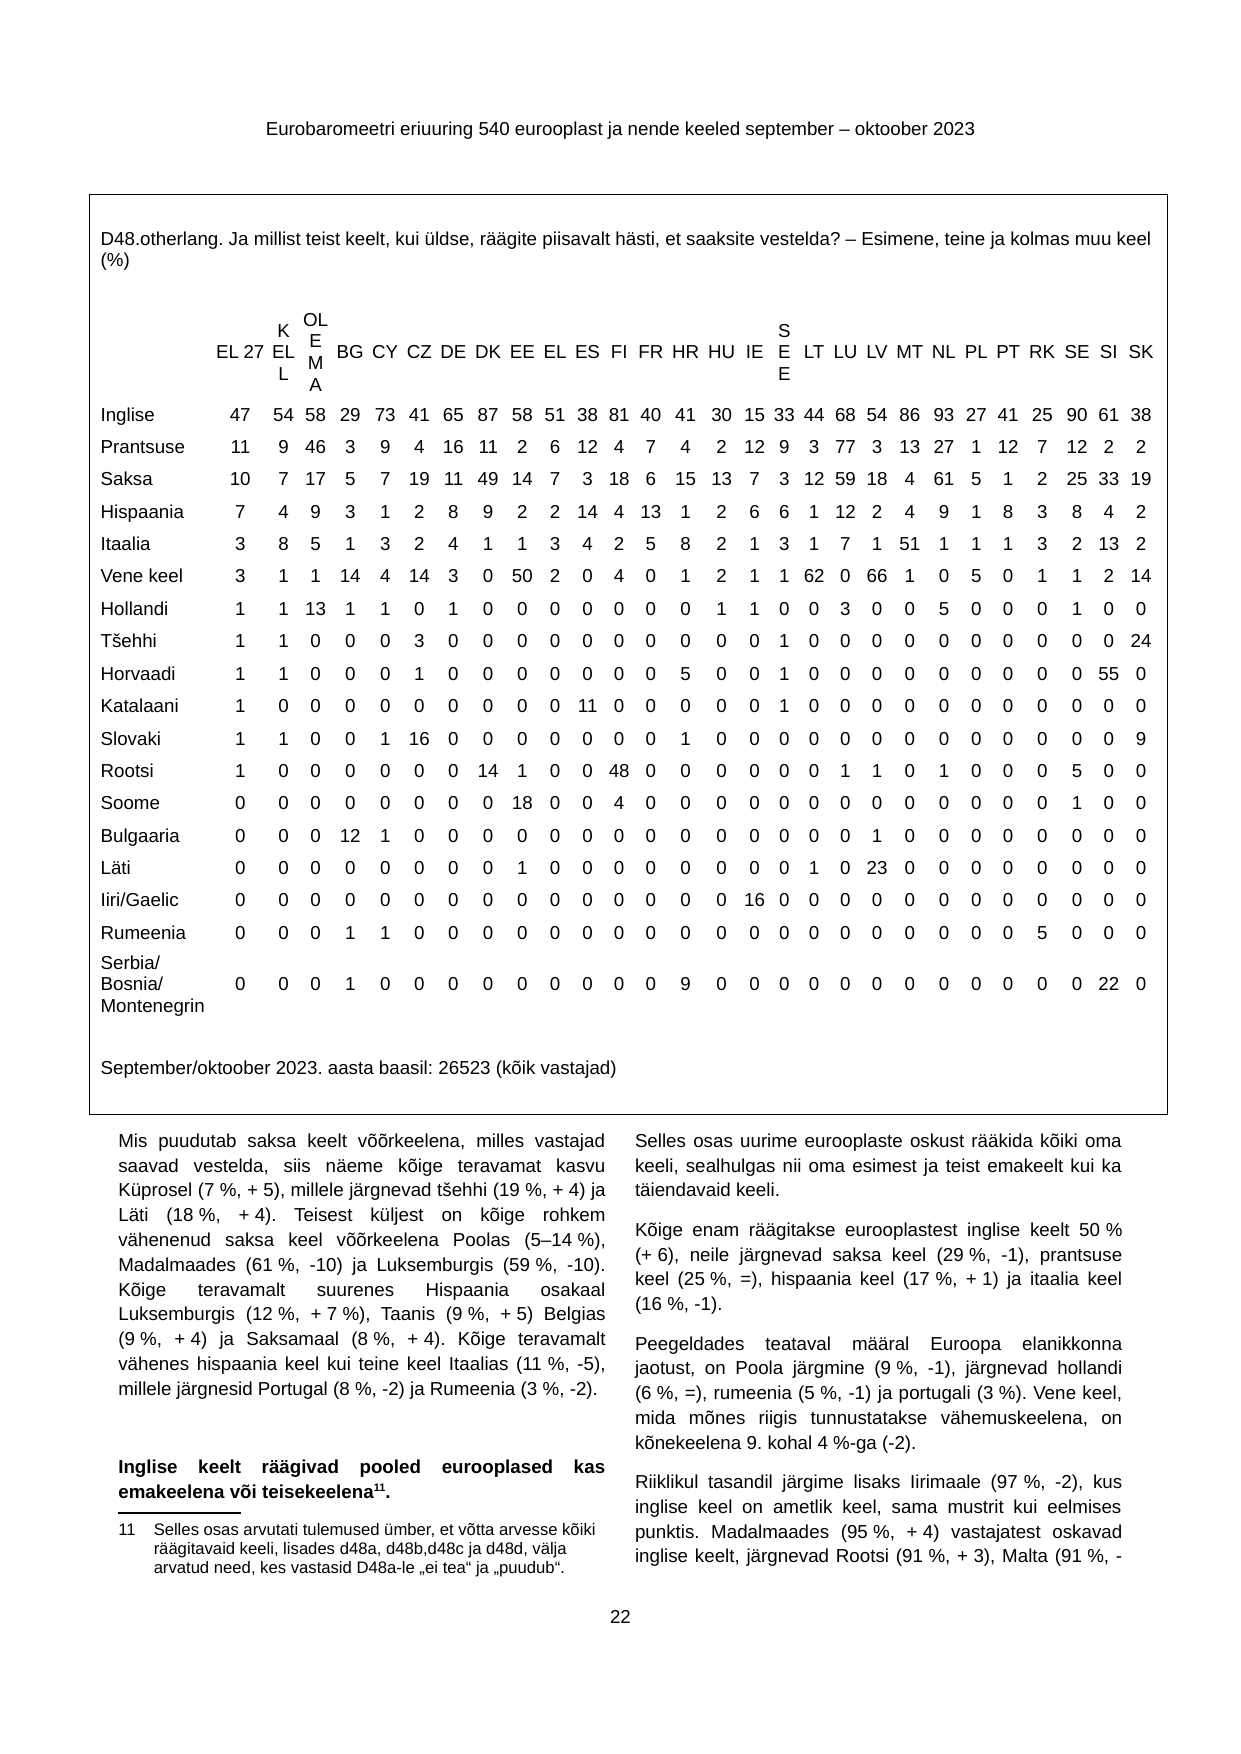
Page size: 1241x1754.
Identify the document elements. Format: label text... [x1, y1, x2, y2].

table_cell [539, 274, 571, 306]
table_cell 0 [704, 754, 739, 787]
table_cell 0 [634, 884, 667, 916]
table_cell 27 [927, 430, 960, 463]
table_cell 0 [992, 754, 1024, 787]
table_cell 2 [1060, 528, 1093, 560]
table_cell 0 [539, 754, 571, 787]
table_cell 0 [634, 851, 667, 884]
table_cell 0 [471, 949, 505, 1019]
table_cell 0 [539, 657, 571, 689]
table_cell Slovaki [98, 722, 212, 754]
table_cell 48 [604, 754, 634, 787]
table_cell 55 [1094, 657, 1123, 689]
table_cell 0 [1024, 949, 1060, 1019]
table_cell 0 [604, 851, 634, 884]
table_cell 12 [799, 463, 829, 495]
table_cell 0 [368, 884, 402, 916]
table_cell September/oktoober 2023. aasta baasil: 26523 (kõik vastajad) [98, 1052, 1158, 1084]
table_cell 0 [829, 787, 862, 819]
table_cell Rootsi [98, 754, 212, 787]
table_cell 6 [740, 495, 769, 527]
table_cell 86 [892, 398, 927, 430]
table_cell 0 [634, 916, 667, 949]
table_cell 5 [960, 463, 992, 495]
table_cell 0 [1024, 625, 1060, 657]
table_cell 0 [332, 657, 367, 689]
table_cell HR [667, 306, 703, 398]
table_cell 3 [402, 625, 436, 657]
table_cell 41 [402, 398, 436, 430]
table_cell 1 [862, 528, 892, 560]
table_cell 9 [368, 430, 402, 463]
table_cell 0 [829, 851, 862, 884]
table_cell 81 [604, 398, 634, 430]
table_cell 54 [862, 398, 892, 430]
table_cell 1 [1060, 787, 1093, 819]
table_cell [740, 274, 769, 306]
table_cell [98, 1019, 212, 1052]
table_cell 0 [505, 949, 539, 1019]
table_cell 4 [571, 528, 604, 560]
table_cell 0 [799, 625, 829, 657]
table_cell 4 [436, 528, 471, 560]
table_cell 0 [769, 722, 799, 754]
table_cell PT [992, 306, 1024, 398]
table_cell [471, 1019, 505, 1052]
table_cell 0 [704, 851, 739, 884]
table_cell 0 [212, 916, 268, 949]
table_cell [634, 1019, 667, 1052]
table_cell 51 [892, 528, 927, 560]
table_cell 0 [212, 949, 268, 1019]
table_cell 0 [799, 787, 829, 819]
table_cell 51 [539, 398, 571, 430]
table_cell EL [539, 306, 571, 398]
table_cell 1 [862, 754, 892, 787]
table_cell 0 [862, 949, 892, 1019]
table_cell 0 [268, 787, 299, 819]
table_cell 0 [471, 916, 505, 949]
table_cell 0 [505, 884, 539, 916]
table_cell 0 [268, 884, 299, 916]
table_cell 24 [1123, 625, 1158, 657]
table_header D48.otherlang. Ja millist teist keelt, kui üldse, räägite piisavalt hästi, et saaksite vestelda? – Esimene, teine ja kolmas muu keel (%) [98, 225, 1158, 273]
table_cell 0 [471, 560, 505, 592]
table_cell 0 [862, 690, 892, 722]
table_cell 0 [539, 949, 571, 1019]
table_cell 0 [634, 787, 667, 819]
table_cell 0 [740, 657, 769, 689]
table_cell NL [927, 306, 960, 398]
table_cell 1 [332, 528, 367, 560]
table_cell Rumeenia [98, 916, 212, 949]
table_cell 0 [299, 916, 332, 949]
table_cell 0 [436, 754, 471, 787]
table_cell 0 [1094, 884, 1123, 916]
table_cell 0 [892, 819, 927, 851]
table_cell 0 [1024, 787, 1060, 819]
table_cell 0 [862, 787, 892, 819]
table_cell 3 [212, 560, 268, 592]
table_cell [505, 1019, 539, 1052]
text [635, 177, 1122, 194]
table_cell 0 [960, 657, 992, 689]
table_cell 14 [471, 754, 505, 787]
table_cell Vene keel [98, 560, 212, 592]
table_cell 1 [799, 851, 829, 884]
table_cell 6 [769, 495, 799, 527]
table_cell 7 [539, 463, 571, 495]
table_cell 0 [704, 722, 739, 754]
table_cell 0 [992, 819, 1024, 851]
table_cell 0 [332, 690, 367, 722]
table_cell 4 [667, 430, 703, 463]
table_cell 1 [927, 754, 960, 787]
table_cell 0 [960, 949, 992, 1019]
table_cell 13 [704, 463, 739, 495]
table_cell Läti [98, 851, 212, 884]
table_cell 2 [604, 528, 634, 560]
table_cell 2 [1123, 495, 1158, 527]
table_cell 1 [368, 819, 402, 851]
table_cell 0 [740, 916, 769, 949]
table_cell 0 [829, 690, 862, 722]
table_cell 0 [1094, 625, 1123, 657]
table_cell 0 [604, 884, 634, 916]
table_cell 5 [332, 463, 367, 495]
table_cell 8 [436, 495, 471, 527]
table_cell 16 [436, 430, 471, 463]
table_cell 0 [740, 754, 769, 787]
table_cell 0 [992, 625, 1024, 657]
table_cell [368, 1019, 402, 1052]
table_cell 0 [471, 787, 505, 819]
table_cell 0 [1094, 916, 1123, 949]
table_cell 0 [927, 916, 960, 949]
table_cell [769, 274, 799, 306]
table_cell 0 [892, 690, 927, 722]
table_cell 0 [634, 754, 667, 787]
table_cell 0 [862, 916, 892, 949]
table_cell 0 [892, 787, 927, 819]
table_cell 0 [927, 690, 960, 722]
table_cell 0 [604, 722, 634, 754]
table_cell 0 [505, 819, 539, 851]
table_cell [667, 274, 703, 306]
table_cell 0 [1094, 851, 1123, 884]
table_cell Iiri/Gaelic [98, 884, 212, 916]
table_cell 0 [436, 690, 471, 722]
table_cell 0 [1024, 884, 1060, 916]
table_cell [892, 274, 927, 306]
table_cell 0 [368, 787, 402, 819]
text Selles osas arvutati tulemused ümber, et võtta arvesse kõiki räägitavaid keeli, lisades d48a, d48b,d48c ja d48d, välja arvatud need, kes vastasid D48a-le „ei tea“ ja „puudub“. [118, 1519, 605, 1577]
table_cell 0 [769, 851, 799, 884]
table_cell 1 [1060, 592, 1093, 625]
table_cell 87 [471, 398, 505, 430]
table_cell 0 [299, 819, 332, 851]
table_cell [862, 274, 892, 306]
table_cell 0 [1123, 592, 1158, 625]
table_cell 1 [471, 528, 505, 560]
table_cell 0 [927, 560, 960, 592]
table_cell 49 [471, 463, 505, 495]
text Mis puudutab saksa keelt võõrkeelena, milles vastajad saavad vestelda, siis näeme kõige teravamat kasvu Küprosel (7 %, + 5), millele järgnevad tšehhi (19 %, + 4) ja Läti (18 %, + 4). Teisest küljest on kõige rohkem vähenenud saksa keel võõrkeelena Poolas (5–14 %), Madalmaades (61 %, -10) ja Luksemburgis (59 %, -10). Kõige teravamalt suurenes Hispaania osakaal Luksemburgis (12 %, + 7 %), Taanis (9 %, + 5) Belgias (9 %, + 4) ja Saksamaal (8 %, + 4). Kõige teravamalt vähenes hispaania keel kui teine keel Itaalias (11 %, -5), millele järgnesid Portugal (8 %, -2) ja Rumeenia (3 %, -2). [118, 1115, 605, 1399]
table_cell 5 [927, 592, 960, 625]
table_cell 0 [299, 787, 332, 819]
table_cell [604, 1019, 634, 1052]
table_cell 0 [992, 592, 1024, 625]
table_cell Hollandi [98, 592, 212, 625]
table_cell 0 [1123, 851, 1158, 884]
table_cell 9 [667, 949, 703, 1019]
table_cell [368, 274, 402, 306]
table_cell 12 [740, 430, 769, 463]
table_cell [927, 1019, 960, 1052]
table_cell 4 [402, 430, 436, 463]
table_cell 0 [268, 851, 299, 884]
table_cell 2 [704, 528, 739, 560]
table_cell 0 [1024, 690, 1060, 722]
table_cell 1 [505, 754, 539, 787]
table_cell 0 [704, 787, 739, 819]
table_cell 0 [368, 754, 402, 787]
table_cell 0 [799, 819, 829, 851]
table_cell Horvaadi [98, 657, 212, 689]
table_cell 0 [1024, 851, 1060, 884]
table_cell 0 [332, 884, 367, 916]
table_cell [960, 1019, 992, 1052]
table_cell 0 [927, 851, 960, 884]
table_cell 0 [436, 787, 471, 819]
table_cell 1 [769, 625, 799, 657]
text [90, 195, 1167, 1114]
table_cell 19 [402, 463, 436, 495]
table_cell 1 [436, 592, 471, 625]
table_cell 0 [402, 949, 436, 1019]
table_cell 0 [436, 657, 471, 689]
table_cell 2 [1094, 560, 1123, 592]
table_cell 0 [634, 819, 667, 851]
table_cell 0 [862, 592, 892, 625]
table_cell 1 [769, 560, 799, 592]
table_cell 0 [862, 884, 892, 916]
table_cell 2 [704, 560, 739, 592]
table_cell 0 [571, 851, 604, 884]
table_cell 0 [571, 916, 604, 949]
table_cell 0 [740, 787, 769, 819]
table_cell 0 [829, 722, 862, 754]
table_cell 0 [268, 949, 299, 1019]
table_cell 0 [571, 592, 604, 625]
table_cell 1 [268, 625, 299, 657]
table_cell 2 [862, 495, 892, 527]
table_cell 1 [992, 528, 1024, 560]
table_cell Prantsuse [98, 430, 212, 463]
table_cell 1 [667, 495, 703, 527]
table_cell [332, 1019, 367, 1052]
table_cell 2 [505, 495, 539, 527]
table_cell 0 [740, 625, 769, 657]
table_cell 1 [332, 916, 367, 949]
table_cell 0 [471, 884, 505, 916]
table_cell 0 [960, 916, 992, 949]
table_cell 8 [992, 495, 1024, 527]
table_cell 2 [402, 495, 436, 527]
table_cell 62 [799, 560, 829, 592]
table_cell 0 [769, 787, 799, 819]
table_cell 0 [268, 754, 299, 787]
table_cell 0 [368, 657, 402, 689]
table_cell 0 [1060, 884, 1093, 916]
table_cell DE [436, 306, 471, 398]
table_cell 0 [1060, 819, 1093, 851]
table_cell 0 [539, 916, 571, 949]
table_cell 0 [1024, 722, 1060, 754]
table_cell 0 [1024, 754, 1060, 787]
table_cell 0 [604, 916, 634, 949]
table_cell 41 [992, 398, 1024, 430]
table_cell 0 [667, 592, 703, 625]
table_cell 25 [1060, 463, 1093, 495]
table_cell 0 [634, 560, 667, 592]
table_cell [992, 1019, 1024, 1052]
table_cell 0 [892, 657, 927, 689]
table_cell 0 [740, 949, 769, 1019]
table_cell 1 [212, 592, 268, 625]
table_cell SK [1123, 306, 1158, 398]
table_cell 7 [1024, 430, 1060, 463]
table_cell 4 [892, 463, 927, 495]
table_cell 40 [634, 398, 667, 430]
table_cell 0 [704, 819, 739, 851]
table_cell 0 [1094, 754, 1123, 787]
table_cell 0 [505, 722, 539, 754]
table_cell 0 [604, 657, 634, 689]
table_cell 0 [212, 787, 268, 819]
table_cell 7 [634, 430, 667, 463]
table_cell 0 [927, 819, 960, 851]
table_cell 0 [704, 690, 739, 722]
table_cell 3 [829, 592, 862, 625]
table_cell 0 [892, 916, 927, 949]
table_cell 3 [539, 528, 571, 560]
table_cell 0 [1060, 657, 1093, 689]
table_cell 12 [571, 430, 604, 463]
table_cell 0 [704, 949, 739, 1019]
table_cell 0 [769, 916, 799, 949]
table_cell 0 [1060, 949, 1093, 1019]
table_cell 4 [368, 560, 402, 592]
table_cell 18 [604, 463, 634, 495]
table_cell [332, 274, 367, 306]
table_cell 0 [1094, 722, 1123, 754]
table_cell 0 [769, 754, 799, 787]
table_cell 14 [1123, 560, 1158, 592]
table_cell 0 [539, 884, 571, 916]
table_cell [571, 1019, 604, 1052]
table_cell 0 [332, 625, 367, 657]
table_cell 3 [769, 528, 799, 560]
table_cell 7 [829, 528, 862, 560]
table_cell 2 [402, 528, 436, 560]
table_cell 0 [571, 560, 604, 592]
table_cell 1 [268, 657, 299, 689]
table_cell 12 [1060, 430, 1093, 463]
table_cell 0 [960, 884, 992, 916]
table_cell 0 [1123, 949, 1158, 1019]
table_cell [402, 1019, 436, 1052]
table_cell [960, 274, 992, 306]
table_cell 0 [1060, 722, 1093, 754]
table_cell 8 [1060, 495, 1093, 527]
table_cell 0 [571, 657, 604, 689]
table_cell 1 [740, 560, 769, 592]
table_cell [1094, 274, 1123, 306]
table_cell 38 [1123, 398, 1158, 430]
table_cell 19 [1123, 463, 1158, 495]
table_cell 3 [1024, 528, 1060, 560]
table_cell 5 [1060, 754, 1093, 787]
table_cell 58 [505, 398, 539, 430]
table_cell 0 [960, 819, 992, 851]
table_cell 0 [505, 625, 539, 657]
table_cell 0 [960, 754, 992, 787]
table_cell [1024, 1019, 1060, 1052]
table_cell 5 [1024, 916, 1060, 949]
table_cell KELL [268, 306, 299, 398]
table_cell 4 [892, 495, 927, 527]
table_cell [927, 274, 960, 306]
table_cell 0 [299, 754, 332, 787]
table_cell 0 [571, 722, 604, 754]
table_cell [604, 274, 634, 306]
table_cell 1 [769, 657, 799, 689]
table_cell SI [1094, 306, 1123, 398]
table_cell 61 [927, 463, 960, 495]
table_cell 11 [212, 430, 268, 463]
table_cell 1 [960, 430, 992, 463]
table_cell 0 [927, 657, 960, 689]
table_cell 0 [740, 722, 769, 754]
table_cell 0 [892, 851, 927, 884]
table_cell [862, 1019, 892, 1052]
table_cell 0 [436, 722, 471, 754]
table_cell 0 [892, 949, 927, 1019]
table_cell 2 [1123, 528, 1158, 560]
table_cell 0 [704, 916, 739, 949]
table_cell 65 [436, 398, 471, 430]
table_cell 0 [505, 916, 539, 949]
table_cell PL [960, 306, 992, 398]
table_cell 1 [332, 949, 367, 1019]
table_cell 0 [769, 884, 799, 916]
table_cell 0 [539, 819, 571, 851]
table_cell 0 [212, 884, 268, 916]
table_cell 47 [212, 398, 268, 430]
table_cell 0 [471, 819, 505, 851]
table_cell 2 [704, 430, 739, 463]
table_cell Itaalia [98, 528, 212, 560]
table_cell 0 [799, 690, 829, 722]
table_cell 0 [960, 625, 992, 657]
table_cell [634, 274, 667, 306]
table_cell 1 [892, 560, 927, 592]
table_cell 1 [212, 690, 268, 722]
table_cell 0 [604, 819, 634, 851]
table_cell 0 [667, 690, 703, 722]
table_cell 18 [862, 463, 892, 495]
table_cell 15 [740, 398, 769, 430]
table_cell 0 [1060, 916, 1093, 949]
table_cell 23 [862, 851, 892, 884]
table_cell 0 [402, 592, 436, 625]
text Kõige enam räägitakse eurooplastest inglise keelt 50 % (+ 6), neile järgnevad saksa keel (29 %, -1), prantsuse keel (25 %, =), hispaania keel (17 %, + 1) ja itaalia keel (16 %, -1). [635, 1218, 1122, 1314]
table_cell 2 [1024, 463, 1060, 495]
table_cell 0 [769, 949, 799, 1019]
table_cell 12 [992, 430, 1024, 463]
table_cell DK [471, 306, 505, 398]
table_cell [829, 1019, 862, 1052]
table_cell 0 [436, 916, 471, 949]
table_cell 2 [704, 495, 739, 527]
table_cell 0 [992, 722, 1024, 754]
table_cell 7 [740, 463, 769, 495]
table_cell 0 [634, 690, 667, 722]
table_cell 0 [402, 851, 436, 884]
table_cell 0 [332, 754, 367, 787]
table_cell 1 [960, 528, 992, 560]
table_cell 0 [402, 690, 436, 722]
table_cell 1 [505, 851, 539, 884]
table_cell 16 [740, 884, 769, 916]
table_cell 0 [799, 592, 829, 625]
table_cell 9 [927, 495, 960, 527]
table_cell 1 [505, 528, 539, 560]
table_cell 0 [829, 657, 862, 689]
table_cell 3 [212, 528, 268, 560]
text Peegeldades teataval määral Euroopa elanikkonna jaotust, on Poola järgmine (9 %, -1), järgnevad hollandi (6 %, =), rumeenia (5 %, -1) ja portugali (3 %). Vene keel, mida mõnes riigis tunnustatakse vähemuskeelena, on kõnekeelena 9. kohal 4 %-ga (-2). [635, 1332, 1122, 1453]
table_cell 14 [332, 560, 367, 592]
table_cell 0 [571, 884, 604, 916]
table_cell 0 [368, 690, 402, 722]
table_cell FI [604, 306, 634, 398]
table_cell 16 [402, 722, 436, 754]
table_cell 0 [704, 657, 739, 689]
table_cell 0 [829, 949, 862, 1019]
table_cell 0 [892, 754, 927, 787]
table_cell 0 [667, 916, 703, 949]
table_cell 41 [667, 398, 703, 430]
table_cell 0 [505, 657, 539, 689]
table_cell 77 [829, 430, 862, 463]
table_cell 0 [539, 722, 571, 754]
table_cell 0 [829, 625, 862, 657]
table_cell 0 [667, 819, 703, 851]
table_cell [769, 1019, 799, 1052]
table_cell Hispaania [98, 495, 212, 527]
table_cell 0 [571, 949, 604, 1019]
table_cell 0 [799, 754, 829, 787]
table_cell 0 [471, 851, 505, 884]
table_cell 0 [299, 851, 332, 884]
table_cell 4 [604, 495, 634, 527]
table_cell 1 [862, 819, 892, 851]
table_cell 14 [402, 560, 436, 592]
table_cell 0 [368, 949, 402, 1019]
table_cell 0 [960, 690, 992, 722]
table_cell 1 [799, 495, 829, 527]
table_cell 14 [571, 495, 604, 527]
table_cell 1 [268, 560, 299, 592]
table_cell 0 [402, 884, 436, 916]
table_cell 0 [1094, 690, 1123, 722]
table_cell [436, 1019, 471, 1052]
table_cell 0 [992, 851, 1024, 884]
table_cell 0 [927, 787, 960, 819]
table_cell 0 [402, 754, 436, 787]
table_cell 0 [740, 851, 769, 884]
table_cell 0 [1024, 592, 1060, 625]
table_cell 3 [571, 463, 604, 495]
table_cell 0 [829, 560, 862, 592]
table_cell 9 [1123, 722, 1158, 754]
table_cell 13 [299, 592, 332, 625]
table_cell 0 [1024, 819, 1060, 851]
table_cell [505, 274, 539, 306]
table_cell [212, 274, 268, 306]
table_cell 5 [299, 528, 332, 560]
table_cell 0 [1060, 690, 1093, 722]
table_cell 61 [1094, 398, 1123, 430]
table_cell 0 [368, 625, 402, 657]
table_cell 13 [634, 495, 667, 527]
table_cell 2 [539, 495, 571, 527]
table_cell IE [740, 306, 769, 398]
table_cell 0 [571, 819, 604, 851]
text Inglise keelt räägivad pooled eurooplased kas emakeelena või teisekeelena. [118, 1456, 605, 1503]
table_cell 0 [960, 851, 992, 884]
table_cell 9 [299, 495, 332, 527]
table_cell 0 [829, 916, 862, 949]
table_cell 0 [799, 884, 829, 916]
table_cell 46 [299, 430, 332, 463]
table_cell 22 [1094, 949, 1123, 1019]
table_cell 0 [299, 722, 332, 754]
text Selles osas uurime eurooplaste oskust rääkida kõiki oma keeli, sealhulgas nii oma esimest ja teist emakeelt kui ka täiendavaid keeli. [635, 1115, 1122, 1201]
table_cell [1024, 274, 1060, 306]
table_cell 0 [1123, 754, 1158, 787]
table_cell 5 [667, 657, 703, 689]
table_cell 1 [992, 463, 1024, 495]
table_cell 1 [740, 592, 769, 625]
table_cell 93 [927, 398, 960, 430]
table_cell LU [829, 306, 862, 398]
table_cell 0 [571, 787, 604, 819]
table_cell 0 [299, 625, 332, 657]
table_cell [740, 1019, 769, 1052]
table_cell 5 [634, 528, 667, 560]
table_cell 0 [667, 625, 703, 657]
table_cell 3 [332, 430, 367, 463]
table_cell 73 [368, 398, 402, 430]
table_cell 0 [1060, 851, 1093, 884]
table_cell 0 [769, 592, 799, 625]
table_cell 0 [571, 625, 604, 657]
table_cell [539, 1019, 571, 1052]
table_cell 0 [992, 787, 1024, 819]
table_cell 0 [505, 592, 539, 625]
table_cell 0 [667, 787, 703, 819]
table_cell [829, 274, 862, 306]
table_cell 0 [704, 884, 739, 916]
table_cell 0 [332, 787, 367, 819]
table_cell 0 [634, 657, 667, 689]
table_cell ES [571, 306, 604, 398]
table_cell 18 [505, 787, 539, 819]
table_cell [571, 274, 604, 306]
table_cell Bulgaaria [98, 819, 212, 851]
table_cell 1 [368, 592, 402, 625]
table_cell 1 [667, 722, 703, 754]
table_cell 0 [740, 690, 769, 722]
table_cell 0 [927, 949, 960, 1019]
text Riiklikul tasandil järgime lisaks Iirimaale (97 %, -2), kus inglise keel on ametlik keel, sama mustrit kui eelmises punktis. Madalmaades (95 %, + 4) vastajatest oskavad inglise keelt, järgnevad Rootsi (91 %, + 3), Malta (91 %, [635, 1471, 1122, 1567]
table_cell 0 [704, 625, 739, 657]
table_cell MT [892, 306, 927, 398]
table_cell 0 [927, 625, 960, 657]
table_cell 33 [1094, 463, 1123, 495]
table_cell 0 [992, 560, 1024, 592]
table_cell 0 [402, 916, 436, 949]
table_cell [704, 274, 739, 306]
table_cell 0 [212, 851, 268, 884]
table_cell 0 [927, 884, 960, 916]
table_cell [212, 1019, 268, 1052]
table_cell 2 [1094, 430, 1123, 463]
table_cell [799, 274, 829, 306]
table_cell 4 [604, 787, 634, 819]
table_cell 12 [332, 819, 367, 851]
table_cell 9 [769, 430, 799, 463]
table_cell 1 [212, 657, 268, 689]
table_cell 0 [436, 625, 471, 657]
table_cell [471, 274, 505, 306]
table_cell 0 [992, 916, 1024, 949]
table_cell 0 [268, 819, 299, 851]
table_cell 0 [1123, 690, 1158, 722]
table_cell 1 [740, 528, 769, 560]
table_cell [704, 1019, 739, 1052]
table_cell 33 [769, 398, 799, 430]
table_cell 1 [368, 916, 402, 949]
table_cell [268, 1019, 299, 1052]
table_cell 0 [268, 690, 299, 722]
table_cell 0 [960, 722, 992, 754]
table_cell [299, 274, 332, 306]
table_cell [1060, 1019, 1093, 1052]
table_cell 0 [799, 657, 829, 689]
table_cell 0 [539, 787, 571, 819]
table_cell 0 [769, 819, 799, 851]
table_cell 8 [667, 528, 703, 560]
table_cell 0 [212, 819, 268, 851]
table_cell 4 [1094, 495, 1123, 527]
table_cell 1 [927, 528, 960, 560]
table_cell 14 [505, 463, 539, 495]
table_cell 5 [960, 560, 992, 592]
table_cell 0 [799, 916, 829, 949]
table_cell 0 [299, 884, 332, 916]
table_cell [402, 274, 436, 306]
table_cell 0 [368, 851, 402, 884]
table_cell 1 [268, 592, 299, 625]
table_cell 17 [299, 463, 332, 495]
table_cell 0 [471, 722, 505, 754]
table_cell 0 [471, 690, 505, 722]
table_cell 11 [436, 463, 471, 495]
table_cell 0 [604, 592, 634, 625]
table_cell 0 [1024, 657, 1060, 689]
table_cell 0 [892, 592, 927, 625]
table_cell [299, 1019, 332, 1052]
table_cell 15 [667, 463, 703, 495]
table_cell [1123, 274, 1158, 306]
table_cell 0 [604, 949, 634, 1019]
table_cell 1 [960, 495, 992, 527]
table_cell 0 [799, 722, 829, 754]
table_cell CY [368, 306, 402, 398]
table_cell 58 [299, 398, 332, 430]
table_cell 0 [402, 819, 436, 851]
table_cell 38 [571, 398, 604, 430]
table_cell 0 [471, 657, 505, 689]
table_cell 7 [212, 495, 268, 527]
table_cell 0 [505, 690, 539, 722]
table_cell 66 [862, 560, 892, 592]
table_cell 0 [604, 690, 634, 722]
table_cell 68 [829, 398, 862, 430]
table_cell 2 [505, 430, 539, 463]
table_cell 0 [829, 884, 862, 916]
table_cell 3 [436, 560, 471, 592]
table_cell 0 [634, 592, 667, 625]
table_cell 1 [829, 754, 862, 787]
table_cell 0 [799, 949, 829, 1019]
table_cell CZ [402, 306, 436, 398]
table_cell 0 [402, 787, 436, 819]
table_cell 0 [992, 884, 1024, 916]
table_cell 0 [927, 722, 960, 754]
table_cell 0 [436, 884, 471, 916]
table_cell OLEMA [299, 306, 332, 398]
table_cell [1123, 1019, 1158, 1052]
table_cell RK [1024, 306, 1060, 398]
table_cell 6 [634, 463, 667, 495]
table_cell 12 [829, 495, 862, 527]
table_cell 1 [268, 722, 299, 754]
table_cell 0 [634, 625, 667, 657]
table_cell 0 [1123, 787, 1158, 819]
table_cell 25 [1024, 398, 1060, 430]
table_cell 0 [667, 851, 703, 884]
table_cell 0 [299, 690, 332, 722]
table_cell 0 [1123, 916, 1158, 949]
table_cell 0 [436, 819, 471, 851]
table_cell 11 [571, 690, 604, 722]
table_cell 3 [769, 463, 799, 495]
table_cell 0 [892, 884, 927, 916]
table_cell 1 [769, 690, 799, 722]
table_cell 0 [1123, 657, 1158, 689]
table_cell 0 [862, 722, 892, 754]
table_cell [1094, 1019, 1123, 1052]
table_cell 0 [667, 754, 703, 787]
table_cell 0 [299, 949, 332, 1019]
table_cell 0 [571, 754, 604, 787]
table_cell 0 [539, 851, 571, 884]
table_cell 0 [471, 625, 505, 657]
table_cell 4 [268, 495, 299, 527]
table_cell 0 [1094, 592, 1123, 625]
table_cell [98, 274, 212, 306]
table_cell 0 [960, 592, 992, 625]
table_cell FR [634, 306, 667, 398]
table_cell 50 [505, 560, 539, 592]
table_cell Tšehhi [98, 625, 212, 657]
table_cell 0 [862, 657, 892, 689]
table_cell SEE [769, 306, 799, 398]
table_cell 0 [1060, 625, 1093, 657]
table_cell 0 [539, 690, 571, 722]
table_cell 1 [212, 625, 268, 657]
table_cell 13 [892, 430, 927, 463]
table_cell 29 [332, 398, 367, 430]
table_cell Katalaani [98, 690, 212, 722]
table_cell [799, 1019, 829, 1052]
table_cell 54 [268, 398, 299, 430]
table_cell 1 [368, 722, 402, 754]
table_cell 0 [892, 625, 927, 657]
table_cell [98, 306, 212, 398]
table_cell 0 [892, 722, 927, 754]
table_cell 90 [1060, 398, 1093, 430]
table_cell 0 [539, 592, 571, 625]
table_cell 3 [799, 430, 829, 463]
table_cell 3 [862, 430, 892, 463]
table_cell 0 [740, 819, 769, 851]
table_cell Saksa [98, 463, 212, 495]
table_cell 4 [604, 560, 634, 592]
table_cell [436, 274, 471, 306]
table_cell 1 [368, 495, 402, 527]
table_cell BG [332, 306, 367, 398]
table_cell 4 [604, 430, 634, 463]
table_cell LV [862, 306, 892, 398]
table_cell 0 [634, 949, 667, 1019]
table_cell Soome [98, 787, 212, 819]
table_cell 0 [332, 722, 367, 754]
table_cell EL 27 [212, 306, 268, 398]
table_cell EE [505, 306, 539, 398]
table_cell 0 [829, 819, 862, 851]
table_cell 1 [1024, 560, 1060, 592]
table_cell 1 [299, 560, 332, 592]
table_cell 13 [1094, 528, 1123, 560]
table_cell [992, 274, 1024, 306]
table_cell 1 [799, 528, 829, 560]
table_cell [268, 274, 299, 306]
table_cell SE [1060, 306, 1093, 398]
table_cell 3 [332, 495, 367, 527]
table_cell 1 [704, 592, 739, 625]
table_cell 1 [212, 722, 268, 754]
table_cell 3 [368, 528, 402, 560]
table_cell 8 [268, 528, 299, 560]
table_cell HU [704, 306, 739, 398]
table_cell [892, 1019, 927, 1052]
table_cell 44 [799, 398, 829, 430]
table_cell 59 [829, 463, 862, 495]
table_cell 6 [539, 430, 571, 463]
table_cell 2 [1123, 430, 1158, 463]
table_cell 1 [212, 754, 268, 787]
table_cell 0 [268, 916, 299, 949]
table_cell 0 [436, 949, 471, 1019]
table_cell 1 [402, 657, 436, 689]
table_cell 0 [539, 625, 571, 657]
table_cell 1 [1060, 560, 1093, 592]
table_cell 30 [704, 398, 739, 430]
table_cell 0 [471, 592, 505, 625]
table_cell 27 [960, 398, 992, 430]
table_cell 0 [1094, 787, 1123, 819]
table_cell 0 [332, 851, 367, 884]
table_cell 1 [332, 592, 367, 625]
table_cell 9 [471, 495, 505, 527]
table_cell 0 [1094, 819, 1123, 851]
table_cell Inglise [98, 398, 212, 430]
table_cell [1060, 274, 1093, 306]
table_cell LT [799, 306, 829, 398]
table_cell 0 [862, 625, 892, 657]
table_cell 2 [539, 560, 571, 592]
table_cell 0 [960, 787, 992, 819]
table_cell 0 [604, 625, 634, 657]
table_cell 3 [1024, 495, 1060, 527]
table_cell 1 [667, 560, 703, 592]
table_cell 0 [299, 657, 332, 689]
table_cell 0 [667, 884, 703, 916]
table_cell 0 [1123, 819, 1158, 851]
table_cell [667, 1019, 703, 1052]
table_cell 0 [436, 851, 471, 884]
table_cell 0 [634, 722, 667, 754]
table_cell 0 [992, 949, 1024, 1019]
table_cell 7 [268, 463, 299, 495]
table_cell 9 [268, 430, 299, 463]
table_cell 0 [992, 690, 1024, 722]
table_cell 7 [368, 463, 402, 495]
table_cell 0 [1123, 884, 1158, 916]
table_cell 10 [212, 463, 268, 495]
table_cell 11 [471, 430, 505, 463]
table_cell Serbia/Bosnia/Montenegrin [98, 949, 212, 1019]
table_cell 0 [992, 657, 1024, 689]
